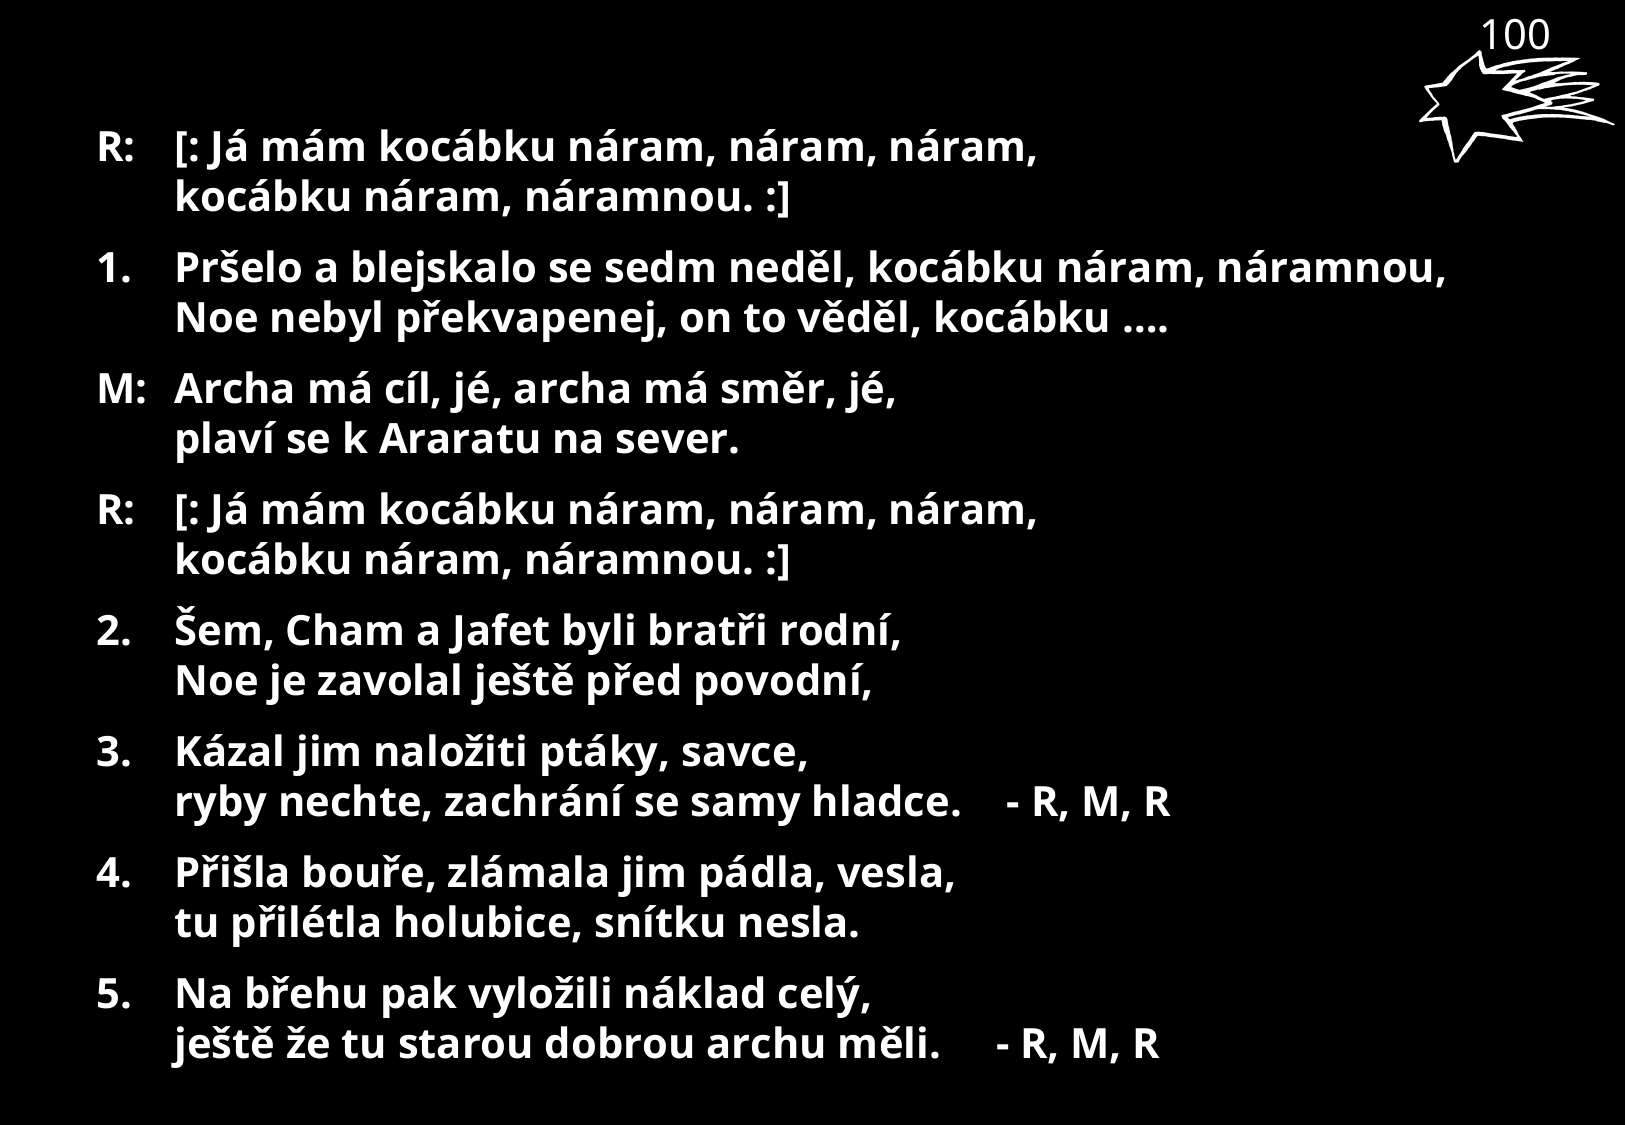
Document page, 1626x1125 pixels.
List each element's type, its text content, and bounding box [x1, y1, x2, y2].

list R: [: Já mám kocábku náram, náram, náram, kocábku náram, náramnou. :] Pršelo a blejskalo se sedm neděl, kocábku náram, náramnou, Noe nebyl překvapenej, on to věděl, kocábku …. M: Archa má cíl, jé, archa má směr, jé, plaví se k Araratu na sever. R: [: Já mám kocábku náram, náram, náram, kocábku náram, náramnou. :] 2. Šem, Cham a Jafet byli bratři rodní, Noe je zavolal ještě před povodní, 3. Kázal jim naložiti ptáky, savce, ryby nechte, zachrání se samy hladce. - R, M, R 4. Přišla bouře, zlámala jim pádla, vesla, tu přilétla holubice, snítku nesla. 5. Na břehu pak vyložili náklad celý, ještě že tu starou dobrou archu měli. - R, M, R [81, 112, 1544, 1101]
text_box 100 [1405, 0, 1626, 66]
